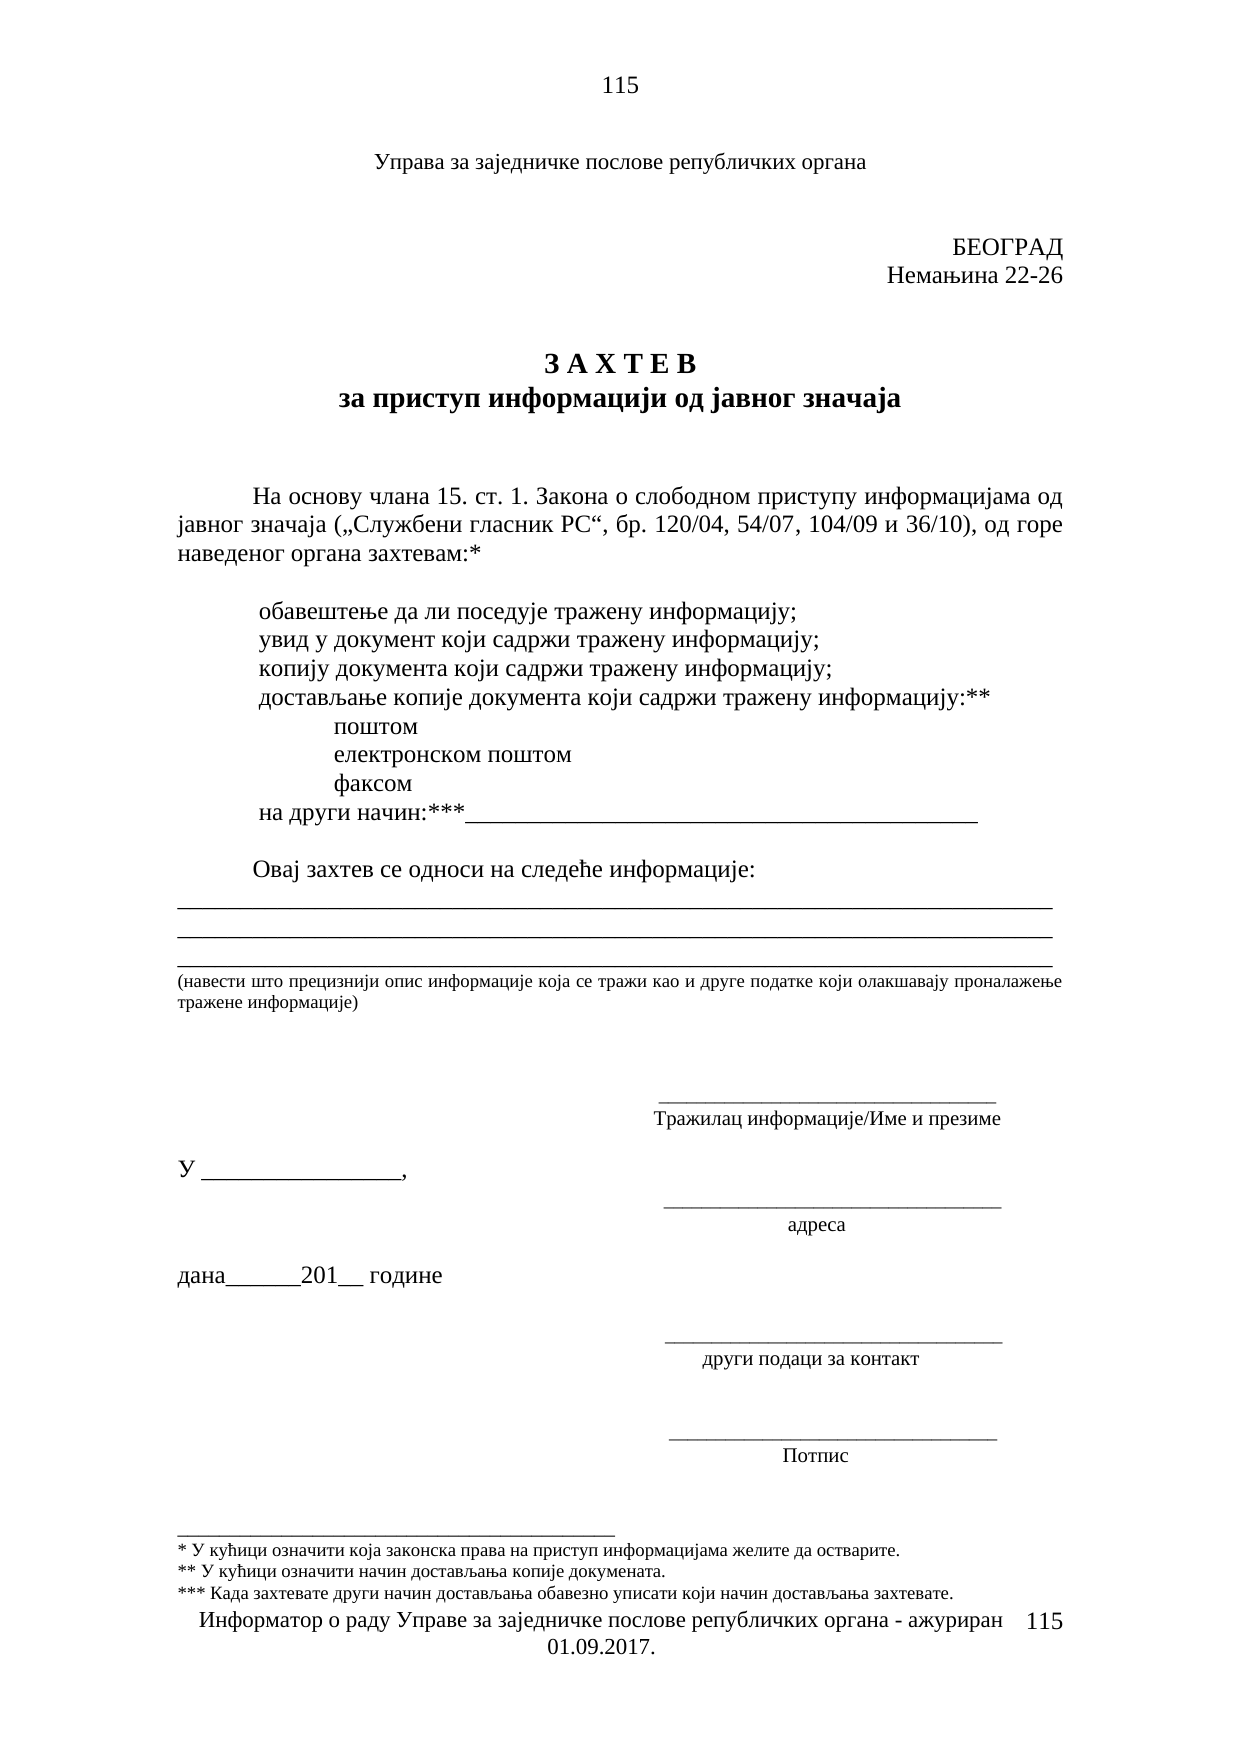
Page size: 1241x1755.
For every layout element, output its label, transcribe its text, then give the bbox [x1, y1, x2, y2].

text Потпис [177, 1443, 1063, 1467]
text __________________________________________________________________________________________________________________________________________________________________________________________________________________ [177, 883, 1063, 969]
text ⁫ на други начин:***_________________________________________ [177, 797, 1063, 826]
text Тражилац информације/Име и презиме [177, 1106, 1063, 1130]
text Управа за заједничке послове републичких органа [177, 148, 1063, 174]
text ⁫ обавештење да ли поседује тражену информацију; [177, 596, 1063, 624]
text адреса [177, 1212, 1063, 1236]
text * У кућици означити која законска права на приступ информацијама желите да остварите. [177, 1539, 1063, 1560]
text На основу члана 15. ст. 1. Закона о слободном приступу информацијама од јавног значаја („Службени гласник РС“, бр. 120/04, 54/07, 104/09 и 36/10), од горе наведеног органа захтевам:* [177, 481, 1063, 567]
text дана______201__ године ____________________________________ [177, 1260, 1063, 1346]
text други подаци за контакт [177, 1346, 1063, 1370]
text ⁫ факсом [252, 768, 1063, 797]
text Немањина 22-26 [177, 260, 1063, 289]
text ⁫ поштом [252, 711, 1063, 739]
text ____________________________________ [552, 1058, 1063, 1106]
text (навести што прецизнији опис информације која се тражи као и друге податке који олакшавају проналажење тражене информације) [177, 969, 1063, 1013]
text __________________________________________ [177, 1515, 1063, 1539]
text БЕОГРАД [177, 232, 1063, 260]
text ⁫ достављање копије документа који садржи тражену информацију:** [177, 682, 1063, 711]
text *** Када захтевате други начин достављања обавезно уписати који начин достављања захтевате. [177, 1582, 1063, 1603]
text ** У кућици означити начин достављања копије докумената. [177, 1560, 1063, 1582]
text за приступ информацији од јавног значаја [177, 380, 1063, 414]
text З А Х Т Е В [177, 347, 1063, 380]
text Овај захтев се односи на следеће информације: [177, 854, 1063, 883]
text ___________________________________ [177, 1394, 1063, 1443]
text ⁫ увид у документ који садржи тражену информацију; [177, 624, 1063, 653]
text У ________________, ____________________________________ [177, 1154, 1063, 1212]
text ⁫ копију документа који садржи тражену информацију; [177, 653, 1063, 682]
text ⁫ електронском поштом [252, 739, 1063, 768]
